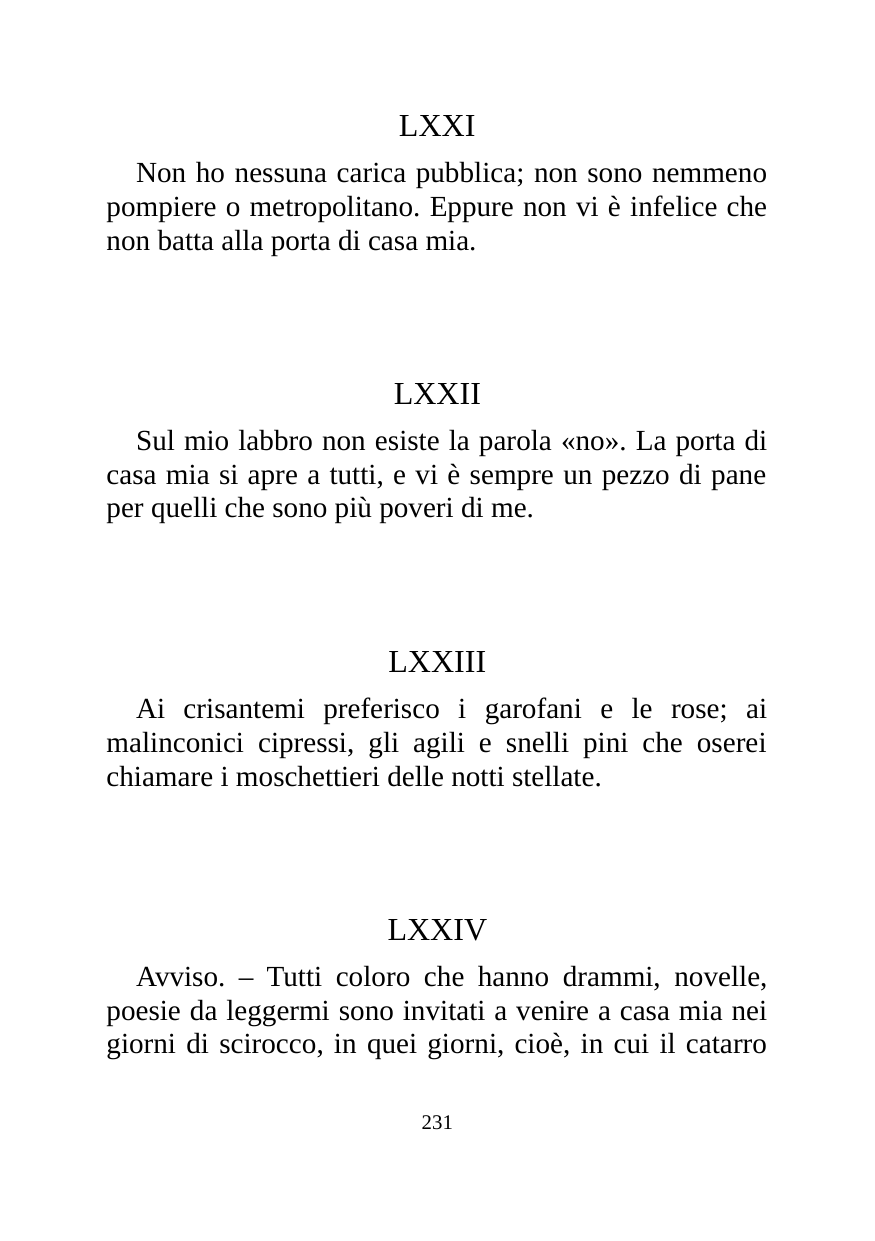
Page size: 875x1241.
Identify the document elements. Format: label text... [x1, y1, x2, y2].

subtitle LXXIII [106, 642, 768, 679]
text Ai crisantemi preferisco i garofani e le rose; ai malinconici cipressi, gli agili e snelli pini che oserei chiamare i moschettieri delle notti stellate. [106, 692, 768, 792]
subtitle LXXIV [106, 910, 768, 947]
text Non ho nessuna carica pubblica; non sono nemmeno pompiere o metropolitano. Eppure non vi è infelice che non batta alla porta di casa mia. [106, 156, 768, 256]
subtitle LXXI [106, 106, 768, 143]
text Avviso. – Tutti coloro che hanno drammi, novelle, poesie da leggermi sono invitati a venire a casa mia nei giorni di scirocco, in quei giorni, cioè, in cui il catarro [106, 959, 768, 1060]
subtitle LXXII [106, 374, 768, 411]
text Sul mio labbro non esiste la parola «no». La porta di casa mia si apre a tutti, e vi è sempre un pezzo di pane per quelli che sono più poveri di me. [106, 423, 768, 524]
